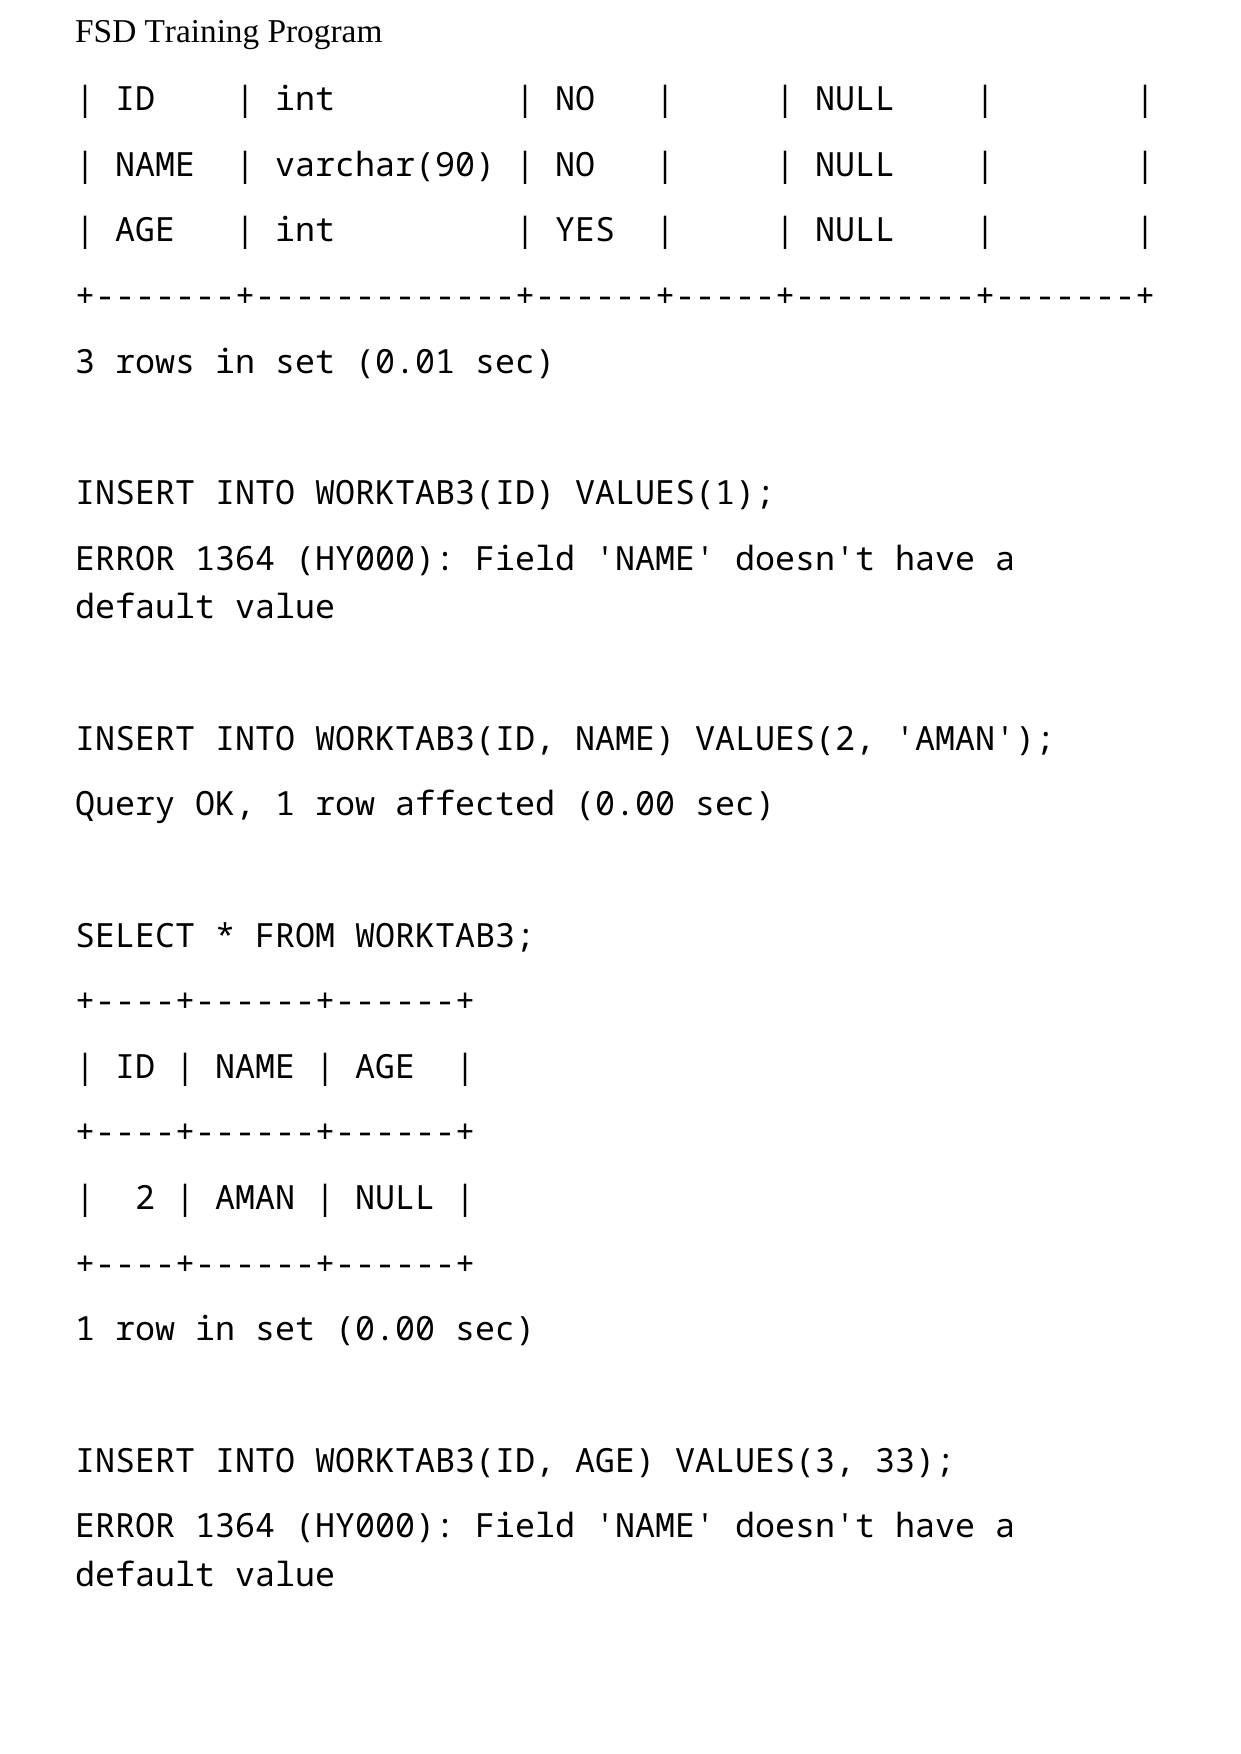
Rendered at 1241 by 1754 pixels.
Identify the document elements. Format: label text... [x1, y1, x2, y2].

text +----+------+------+ [75, 1108, 1165, 1154]
text SELECT * FROM WORKTAB3; [75, 911, 1165, 957]
text +-------+-------------+------+-----+---------+-------+ [75, 272, 1165, 317]
text Query OK, 1 row affected (0.00 sec) [75, 780, 1165, 826]
text ERROR 1364 (HY000): Field 'NAME' doesn't have a default value [75, 534, 1165, 629]
text | NAME | varchar(90) | NO | | NULL | | [75, 141, 1165, 186]
text INSERT INTO WORKTAB3(ID, NAME) VALUES(2, 'AMAN'); [75, 714, 1165, 760]
text | ID | NAME | AGE | [75, 1043, 1165, 1088]
text +----+------+------+ [75, 1239, 1165, 1285]
text | 2 | AMAN | NULL | [75, 1174, 1165, 1219]
text | ID | int | NO | | NULL | | [75, 75, 1165, 120]
text 3 rows in set (0.01 sec) [75, 337, 1165, 383]
text | AGE | int | YES | | NULL | | [75, 206, 1165, 252]
text ERROR 1364 (HY000): Field 'NAME' doesn't have a default value [75, 1502, 1165, 1596]
text INSERT INTO WORKTAB3(ID) VALUES(1); [75, 469, 1165, 514]
text +----+------+------+ [75, 977, 1165, 1022]
text INSERT INTO WORKTAB3(ID, AGE) VALUES(3, 33); [75, 1436, 1165, 1482]
text 1 row in set (0.00 sec) [75, 1305, 1165, 1351]
